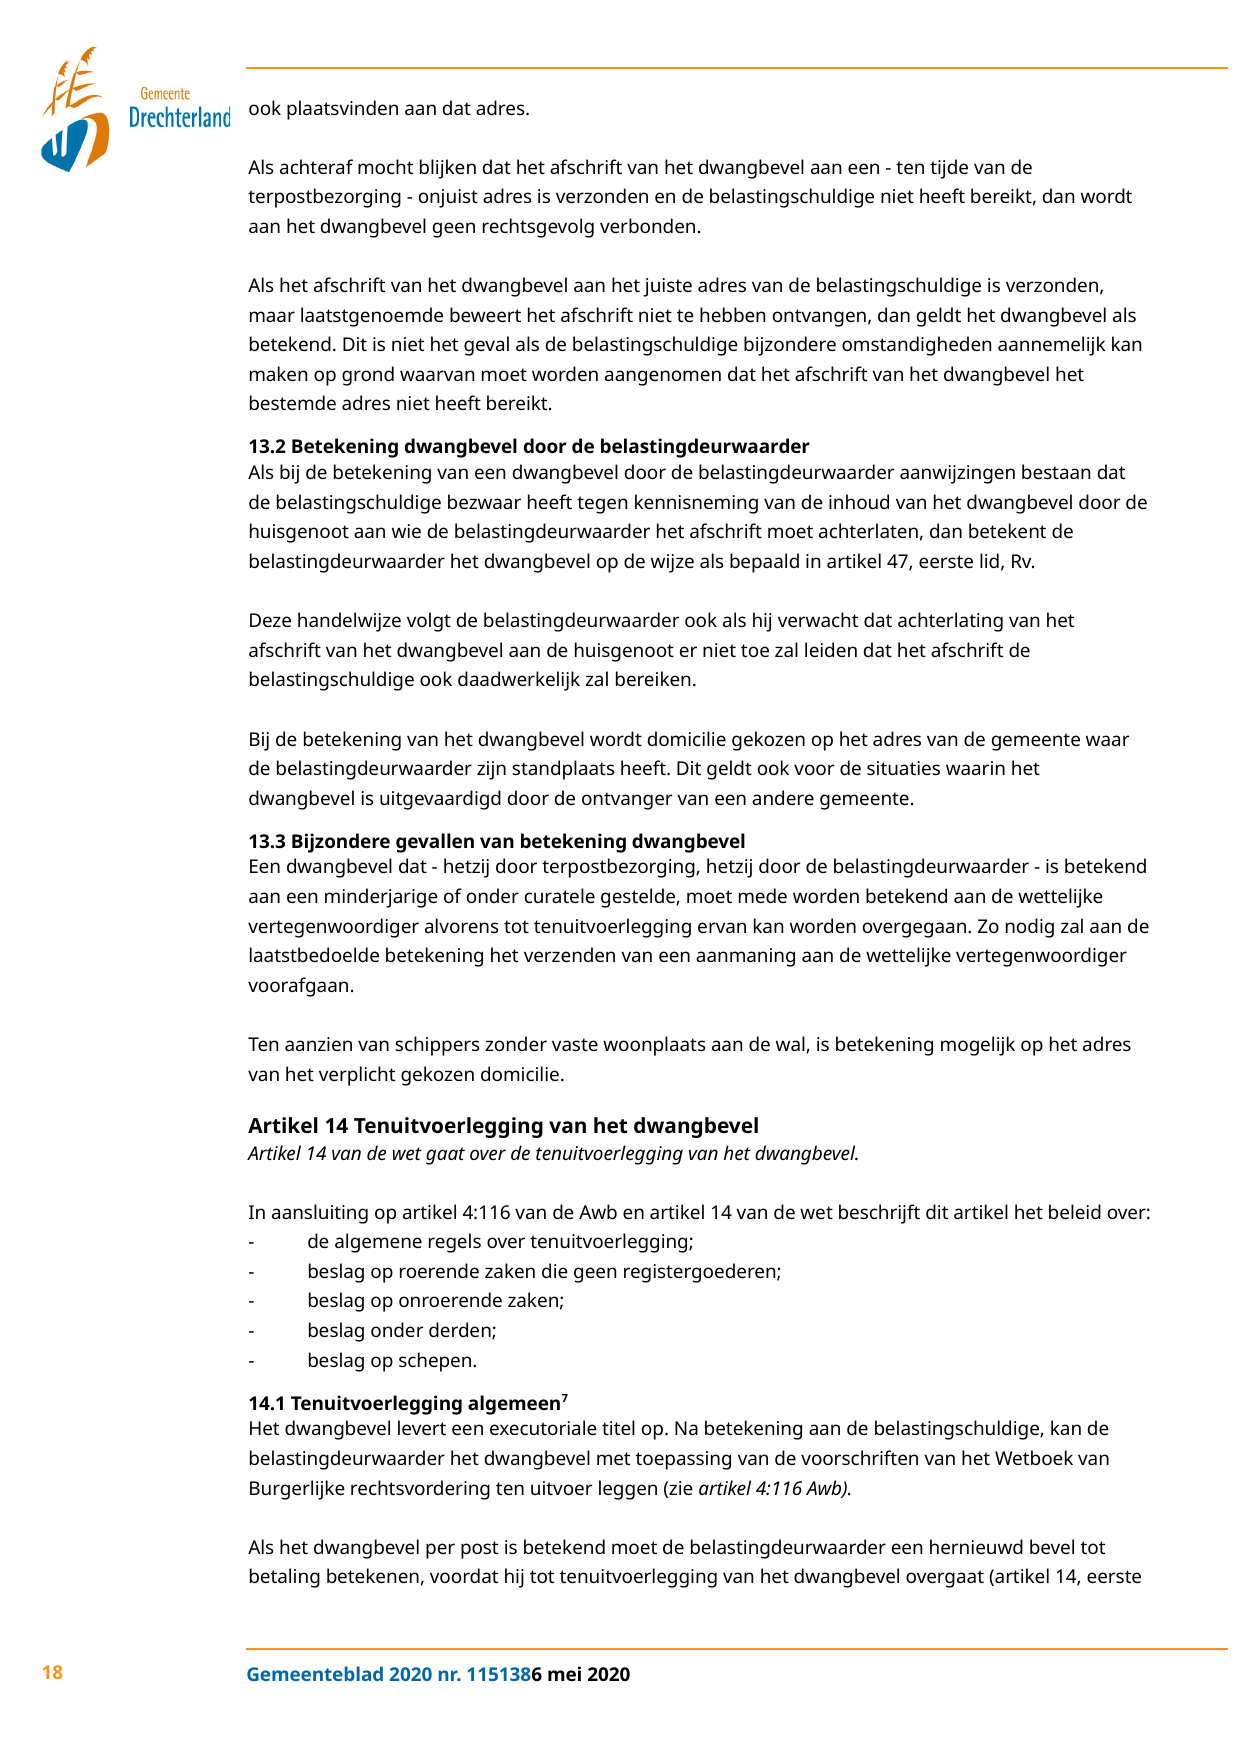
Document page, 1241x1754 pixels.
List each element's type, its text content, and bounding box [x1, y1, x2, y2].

list de algemene regels over tenuitvoerlegging; [248, 1228, 1152, 1254]
text 13.2 Betekening dwangbevel door de belastingdeurwaarder [248, 434, 1152, 459]
text 13.3 Bijzondere gevallen van betekening dwangbevel [248, 828, 1152, 854]
text 14.1 Tenuitvoerlegging algemeen7 [248, 1390, 1152, 1416]
list beslag op onroerende zaken; [248, 1288, 1152, 1313]
text Als achteraf mocht blijken dat het afschrift van het dwangbevel aan een - ten tijde van de terpostbezorging - onjuist adres is verzonden en de belastingschuldige niet heeft bereikt, dan wordt aan het dwangbevel geen rechtsgevolg verbonden. [248, 154, 1152, 239]
text Deze handelwijze volgt de belastingdeurwaarder ook als hij verwacht dat achterlating van het afschrift van het dwangbevel aan de huisgenoot er niet toe zal leiden dat het afschrift de belastingschuldige ook daadwerkelijk zal bereiken. [248, 607, 1152, 692]
text Als het dwangbevel per post is betekend moet de belastingdeurwaarder een hernieuwd bevel tot betaling betekenen, voordat hij tot tenuitvoerlegging van het dwangbevel overgaat (artikel 14, eerste [248, 1534, 1152, 1589]
text Ten aanzien van schippers zonder vaste woonplaats aan de wal, is betekening mogelijk op het adres van het verplicht gekozen domicilie. [248, 1031, 1152, 1087]
text Artikel 14 van de wet gaat over de tenuitvoerlegging van het dwangbevel. [248, 1140, 1152, 1165]
text In aansluiting op artikel 4:116 van de Awb en artikel 14 van de wet beschrijft dit artikel het beleid over: [248, 1199, 1152, 1224]
list beslag op schepen. [248, 1347, 1152, 1372]
text Een dwangbevel dat - hetzij door terpostbezorging, hetzij door de belastingdeurwaarder - is betekend aan een minderjarige of onder curatele gestelde, moet mede worden betekend aan de wettelijke vertegenwoordiger alvorens tot tenuitvoerlegging ervan kan worden overgegaan. Zo nodig zal aan de laatstbedoelde betekening het verzenden van een aanmaning aan de wettelijke vertegenwoordiger voorafgaan. [248, 854, 1152, 998]
list beslag onder derden; [248, 1317, 1152, 1343]
picture [41, 47, 231, 172]
picture [226, 115, 231, 124]
text Bij de betekening van het dwangbevel wordt domicilie gekozen op het adres van de gemeente waar de belastingdeurwaarder zijn standplaats heeft. Dit geldt ook voor de situaties waarin het dwangbevel is uitgevaardigd door de ontvanger van een andere gemeente. [248, 726, 1152, 811]
text Als bij de betekening van een dwangbevel door de belastingdeurwaarder aanwijzingen bestaan dat de belastingschuldige bezwaar heeft tegen kennisneming van de inhoud van het dwangbevel door de huisgenoot aan wie de belastingdeurwaarder het afschrift moet achterlaten, dan betekent de belastingdeurwaarder het dwangbevel op de wijze als bepaald in artikel 47, eerste lid, Rv. [248, 459, 1152, 574]
picture [41, 158, 64, 172]
text Het dwangbevel levert een executoriale titel op. Na betekening aan de belastingschuldige, kan de belastingdeurwaarder het dwangbevel met toepassing van de voorschriften van het Wetboek van Burgerlijke rechtsvordering ten uitvoer leggen (zie artikel 4:116 Awb). [248, 1416, 1152, 1501]
list beslag op roerende zaken die geen registergoederen; [248, 1258, 1152, 1284]
text Artikel 14 Tenuitvoerlegging van het dwangbevel [248, 1111, 1152, 1140]
text ook plaatsvinden aan dat adres. [248, 95, 1152, 121]
text Als het afschrift van het dwangbevel aan het juiste adres van de belastingschuldige is verzonden, maar laatstgenoemde beweert het afschrift niet te hebben ontvangen, dan geldt het dwangbevel als betekend. Dit is niet het geval als de belastingschuldige bijzondere omstandigheden aannemelijk kan maken op grond waarvan moet worden aangenomen dat het afschrift van het dwangbevel het bestemde adres niet heeft bereikt. [248, 272, 1152, 416]
